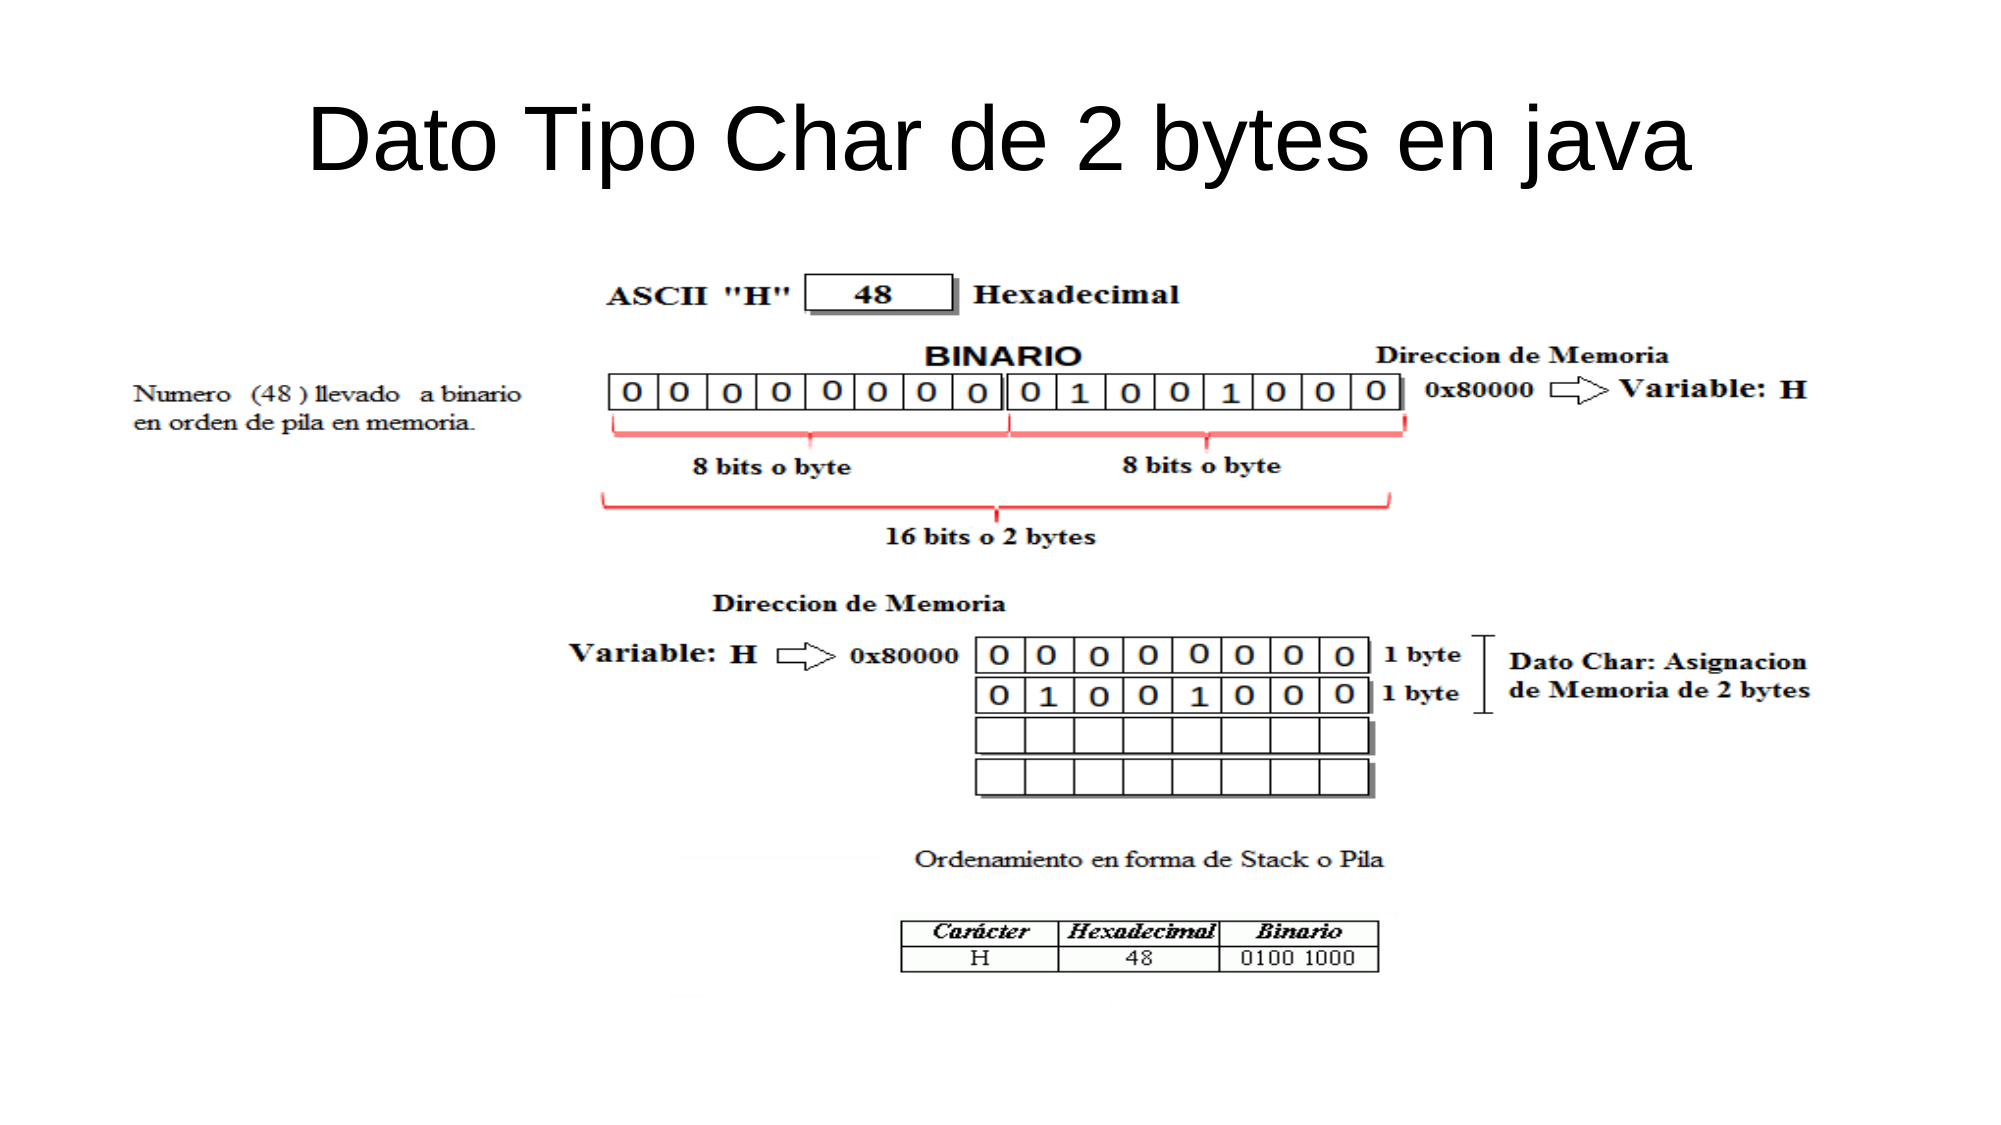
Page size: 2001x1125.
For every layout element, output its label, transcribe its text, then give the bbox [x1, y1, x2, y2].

picture [118, 265, 1890, 1004]
title Dato Tipo Char de 2 bytes en java [99, 44, 1900, 233]
